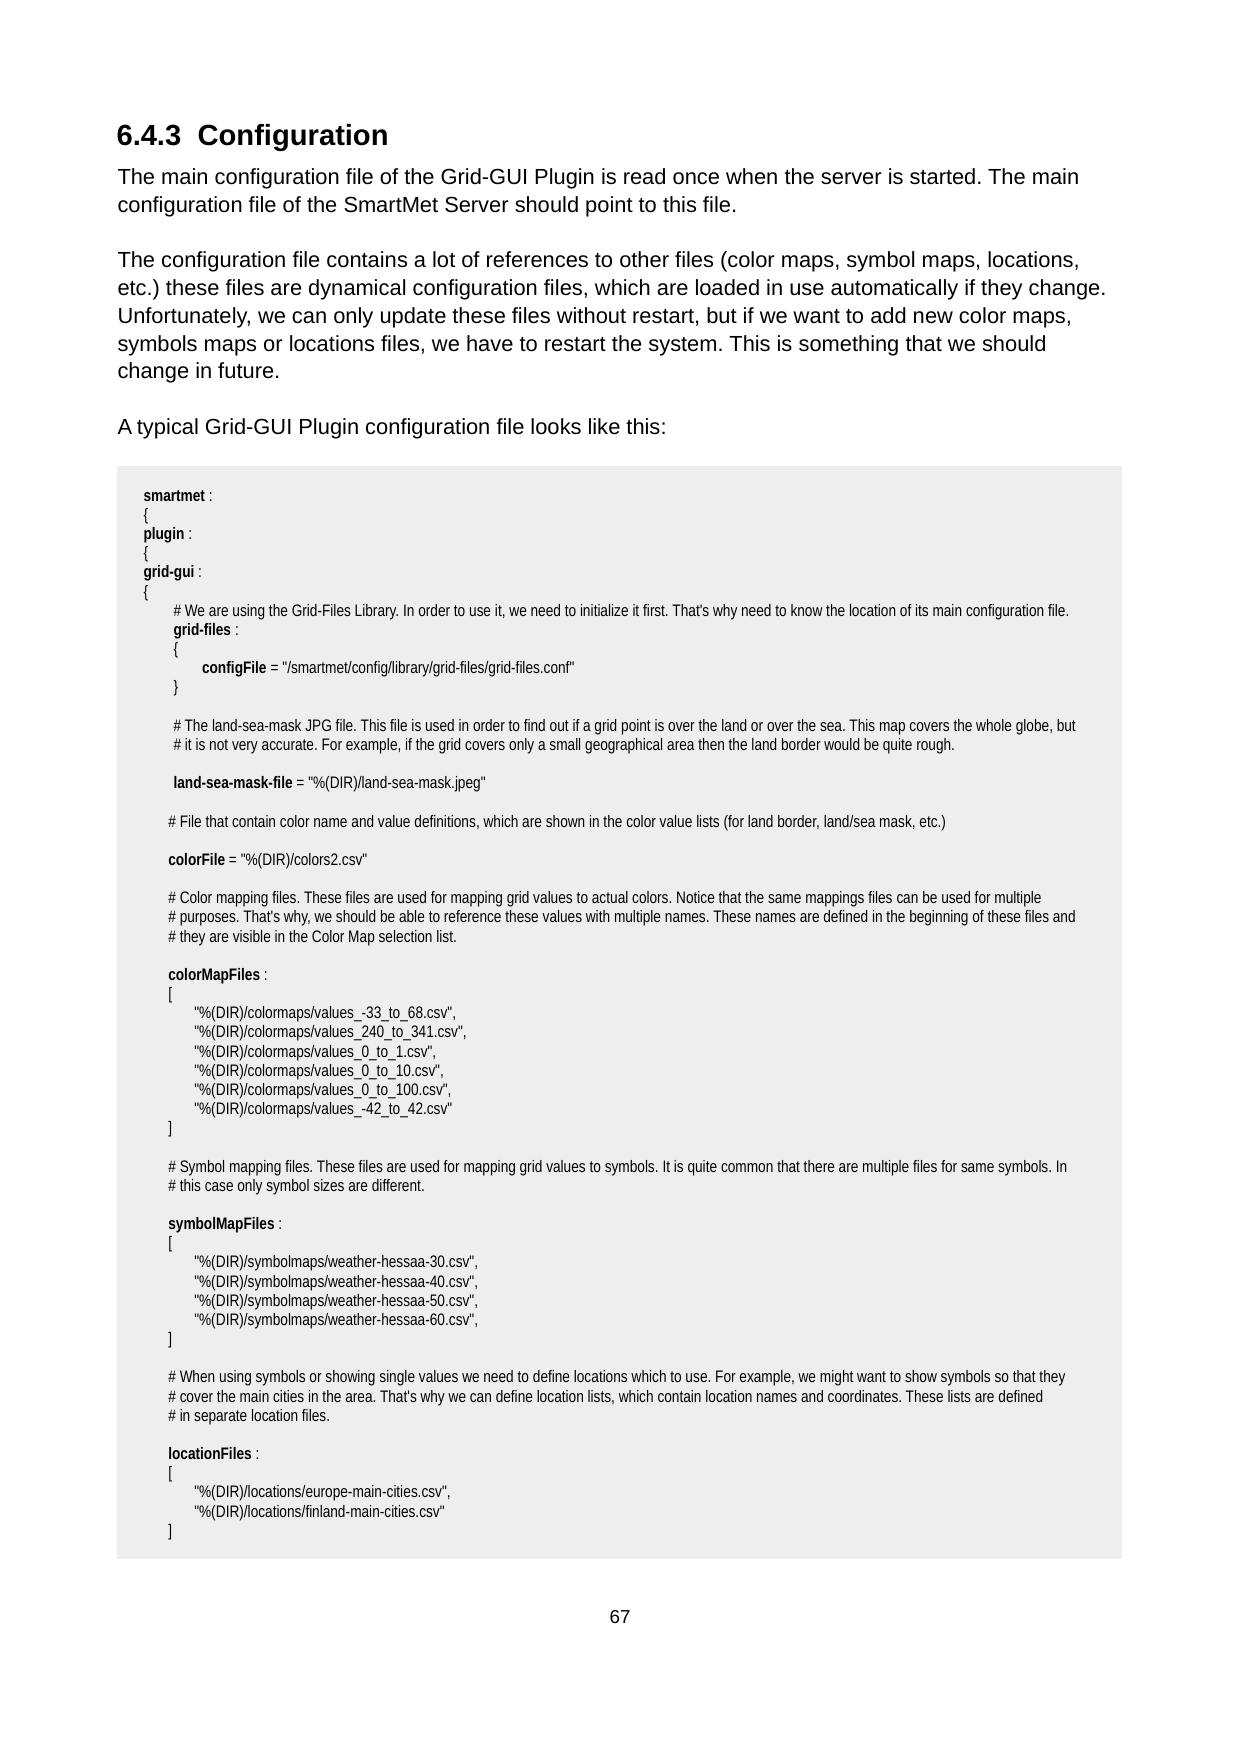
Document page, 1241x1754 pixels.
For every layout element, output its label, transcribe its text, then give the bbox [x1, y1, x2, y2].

text } [117, 677, 1122, 696]
text "%(DIR)/locations/finland-main-cities.csv" [117, 1501, 1122, 1521]
text { [117, 581, 1122, 601]
text grid-files : [117, 620, 1122, 639]
text smartmet : [117, 486, 1122, 505]
text locationFiles : [117, 1444, 1122, 1463]
text # Symbol mapping files. These files are used for mapping grid values to symbols. It is quite common that there are multiple files for same symbols. In [117, 1156, 1122, 1176]
subtitle Configuration [108, 118, 1122, 152]
text "%(DIR)/colormaps/values_240_to_341.csv", [117, 1022, 1122, 1041]
text "%(DIR)/colormaps/values_-33_to_68.csv", [117, 1003, 1122, 1022]
text ] [117, 1329, 1122, 1348]
text # We are using the Grid-Files Library. In order to use it, we need to initialize it first. That's why need to know the location of its main configuration file. [117, 601, 1122, 620]
text symbolMapFiles : [117, 1214, 1122, 1233]
text [ [117, 1463, 1122, 1482]
text "%(DIR)/colormaps/values_0_to_100.csv", [117, 1080, 1122, 1099]
text A typical Grid-GUI Plugin configuration file looks like this: [117, 413, 1122, 439]
text "%(DIR)/symbolmaps/weather-hessaa-40.csv", [117, 1271, 1122, 1291]
text "%(DIR)/symbolmaps/weather-hessaa-30.csv", [117, 1252, 1122, 1271]
text # The land-sea-mask JPG file. This file is used in order to find out if a grid point is over the land or over the sea. This map covers the whole globe, but [117, 716, 1122, 735]
text # in separate location files. [117, 1406, 1122, 1425]
text land-sea-mask-file = "%(DIR)/land-sea-mask.jpeg" [117, 773, 1122, 792]
text "%(DIR)/colormaps/values_0_to_10.csv", [117, 1061, 1122, 1080]
text # File that contain color name and value definitions, which are shown in the color value lists (for land border, land/sea mask, etc.) [117, 811, 1122, 831]
text ] [117, 1521, 1122, 1540]
text "%(DIR)/locations/europe-main-cities.csv", [117, 1482, 1122, 1501]
text { [117, 543, 1122, 562]
text # Color mapping files. These files are used for mapping grid values to actual colors. Notice that the same mappings files can be used for multiple [117, 888, 1122, 907]
text grid-gui : [117, 562, 1122, 581]
text "%(DIR)/symbolmaps/weather-hessaa-60.csv", [117, 1310, 1122, 1329]
text "%(DIR)/colormaps/values_-42_to_42.csv" [117, 1099, 1122, 1118]
text configFile = "/smartmet/config/library/grid-files/grid-files.conf" [117, 658, 1122, 677]
text # they are visible in the Color Map selection list. [117, 926, 1122, 946]
text colorMapFiles : [117, 965, 1122, 984]
text plugin : [117, 524, 1122, 543]
text The configuration file contains a lot of references to other files (color maps, symbol maps, locations, etc.) these files are dynamical configuration files, which are loaded in use automatically if they change. Unfortunately, we can only update these files without restart, but if we want to add new color maps, symbols maps or locations files, we have to restart the system. This is something that we should change in future. [117, 247, 1122, 383]
text { [117, 639, 1122, 658]
text # cover the main cities in the area. That's why we can define location lists, which contain location names and coordinates. These lists are defined [117, 1386, 1122, 1406]
text # it is not very accurate. For example, if the grid covers only a small geographical area then the land border would be quite rough. [117, 735, 1122, 754]
text The main configuration file of the Grid-GUI Plugin is read once when the server is started. The main configuration file of the SmartMet Server should point to this file. [117, 164, 1122, 217]
text # purposes. That's why, we should be able to reference these values with multiple names. These names are defined in the beginning of these files and [117, 907, 1122, 926]
text "%(DIR)/colormaps/values_0_to_1.csv", [117, 1041, 1122, 1061]
text [ [117, 1233, 1122, 1252]
text # this case only symbol sizes are different. [117, 1176, 1122, 1195]
text "%(DIR)/symbolmaps/weather-hessaa-50.csv", [117, 1291, 1122, 1310]
text ] [117, 1118, 1122, 1137]
text [ [117, 984, 1122, 1003]
text colorFile = "%(DIR)/colors2.csv" [117, 850, 1122, 869]
text { [117, 505, 1122, 524]
text # When using symbols or showing single values we need to define locations which to use. For example, we might want to show symbols so that they [117, 1367, 1122, 1386]
